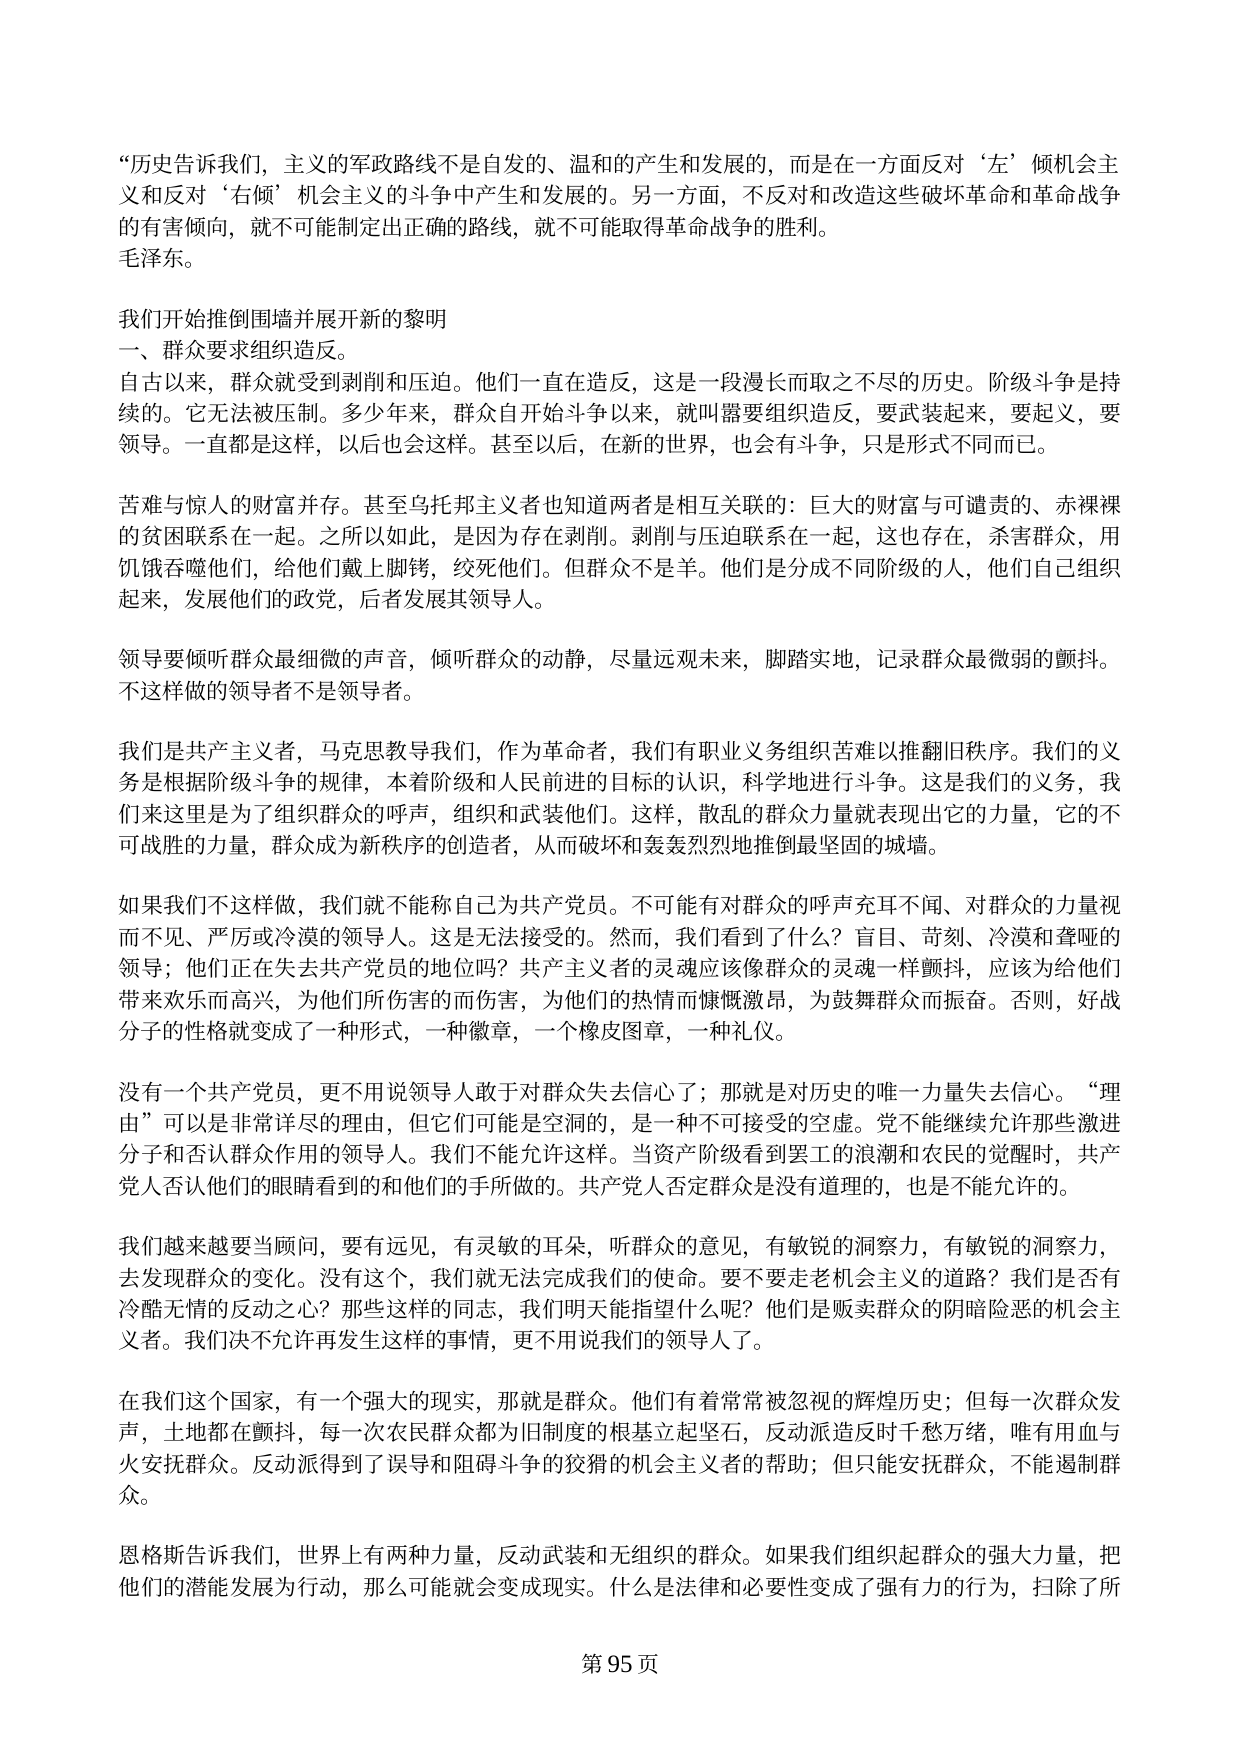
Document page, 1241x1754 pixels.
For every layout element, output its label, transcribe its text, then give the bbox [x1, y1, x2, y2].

text 自古以来，群众就受到剥削和压迫。他们一直在造反，这是一段漫长而取之不尽的历史。阶级斗争是持续的。它无法被压制。多少年来，群众自开始斗争以来，就叫嚣要组织造反，要武装起来，要起义，要领导。一直都是这样，以后也会这样。甚至以后，在新的世界，也会有斗争，只是形式不同而已。 [118, 365, 1122, 459]
text 恩格斯告诉我们，世界上有两种力量，反动武装和无组织的群众。如果我们组织起群众的强大力量，把他们的潜能发展为行动，那么可能就会变成现实。什么是法律和必要性变成了强有力的行为，扫除了所 [118, 1538, 1122, 1601]
text 如果我们不这样做，我们就不能称自己为共产党员。不可能有对群众的呼声充耳不闻、对群众的力量视而不见、严厉或冷漠的领导人。这是无法接受的。然而，我们看到了什么？盲目、苛刻、冷漠和聋哑的领导；他们正在失去共产党员的地位吗？共产主义者的灵魂应该像群众的灵魂一样颤抖，应该为给他们带来欢乐而高兴，为他们所伤害的而伤害，为他们的热情而慷慨激昂，为鼓舞群众而振奋。否则，好战分子的性格就变成了一种形式，一种徽章，一个橡皮图章，一种礼仪。 [118, 889, 1122, 1046]
text 我们越来越要当顾问，要有远见，有灵敏的耳朵，听群众的意见，有敏锐的洞察力，有敏锐的洞察力，去发现群众的变化。没有这个，我们就无法完成我们的使命。要不要走老机会主义的道路？我们是否有冷酷无情的反动之心？那些这样的同志，我们明天能指望什么呢？他们是贩卖群众的阴暗险恶的机会主义者。我们决不允许再发生这样的事情，更不用说我们的领导人了。 [118, 1229, 1122, 1355]
text 在我们这个国家，有一个强大的现实，那就是群众。他们有着常常被忽视的辉煌历史；但每一次群众发声，土地都在颤抖，每一次农民群众都为旧制度的根基立起坚石，反动派造反时千愁万绪，唯有用血与火安抚群众。反动派得到了误导和阻碍斗争的狡猾的机会主义者的帮助；但只能安抚群众，不能遏制群众。 [118, 1384, 1122, 1510]
text 苦难与惊人的财富并存。甚至乌托邦主义者也知道两者是相互关联的：巨大的财富与可谴责的、赤裸裸的贫困联系在一起。之所以如此，是因为存在剥削。剥削与压迫联系在一起，这也存在，杀害群众，用饥饿吞噬他们，给他们戴上脚铐，绞死他们。但群众不是羊。他们是分成不同阶级的人，他们自己组织起来，发展他们的政党，后者发展其领导人。 [118, 488, 1122, 614]
text 领导要倾听群众最细微的声音，倾听群众的动静，尽量远观未来，脚踏实地，记录群众最微弱的颤抖。不这样做的领导者不是领导者。 [118, 642, 1122, 705]
text “历史告诉我们，主义的军政路线不是自发的、温和的产生和发展的，而是在一方面反对‘左’倾机会主义和反对‘右倾’机会主义的斗争中产生和发展的。另一方面，不反对和改造这些破坏革命和革命战争的有害倾向，就不可能制定出正确的路线，就不可能取得革命战争的胜利。 [118, 147, 1122, 242]
text 一、群众要求组织造反。 [118, 333, 1122, 365]
text 我们是共产主义者，马克思教导我们，作为革命者，我们有职业义务组织苦难以推翻旧秩序。我们的义务是根据阶级斗争的规律，本着阶级和人民前进的目标的认识，科学地进行斗争。这是我们的义务，我们来这里是为了组织群众的呼声，组织和武装他们。这样，散乱的群众力量就表现出它的力量，它的不可战胜的力量，群众成为新秩序的创造者，从而破坏和轰轰烈烈地推倒最坚固的城墙。 [118, 734, 1122, 860]
text 没有一个共产党员，更不用说领导人敢于对群众失去信心了；那就是对历史的唯一力量失去信心。“理由”可以是非常详尽的理由，但它们可能是空洞的，是一种不可接受的空虚。党不能继续允许那些激进分子和否认群众作用的领导人。我们不能允许这样。当资产阶级看到罢工的浪潮和农民的觉醒时，共产党人否认他们的眼睛看到的和他们的手所做的。共产党人否定群众是没有道理的，也是不能允许的。 [118, 1075, 1122, 1201]
text 毛泽东。 [118, 242, 1122, 273]
text 我们开始推倒围墙并展开新的黎明 [118, 302, 1122, 333]
